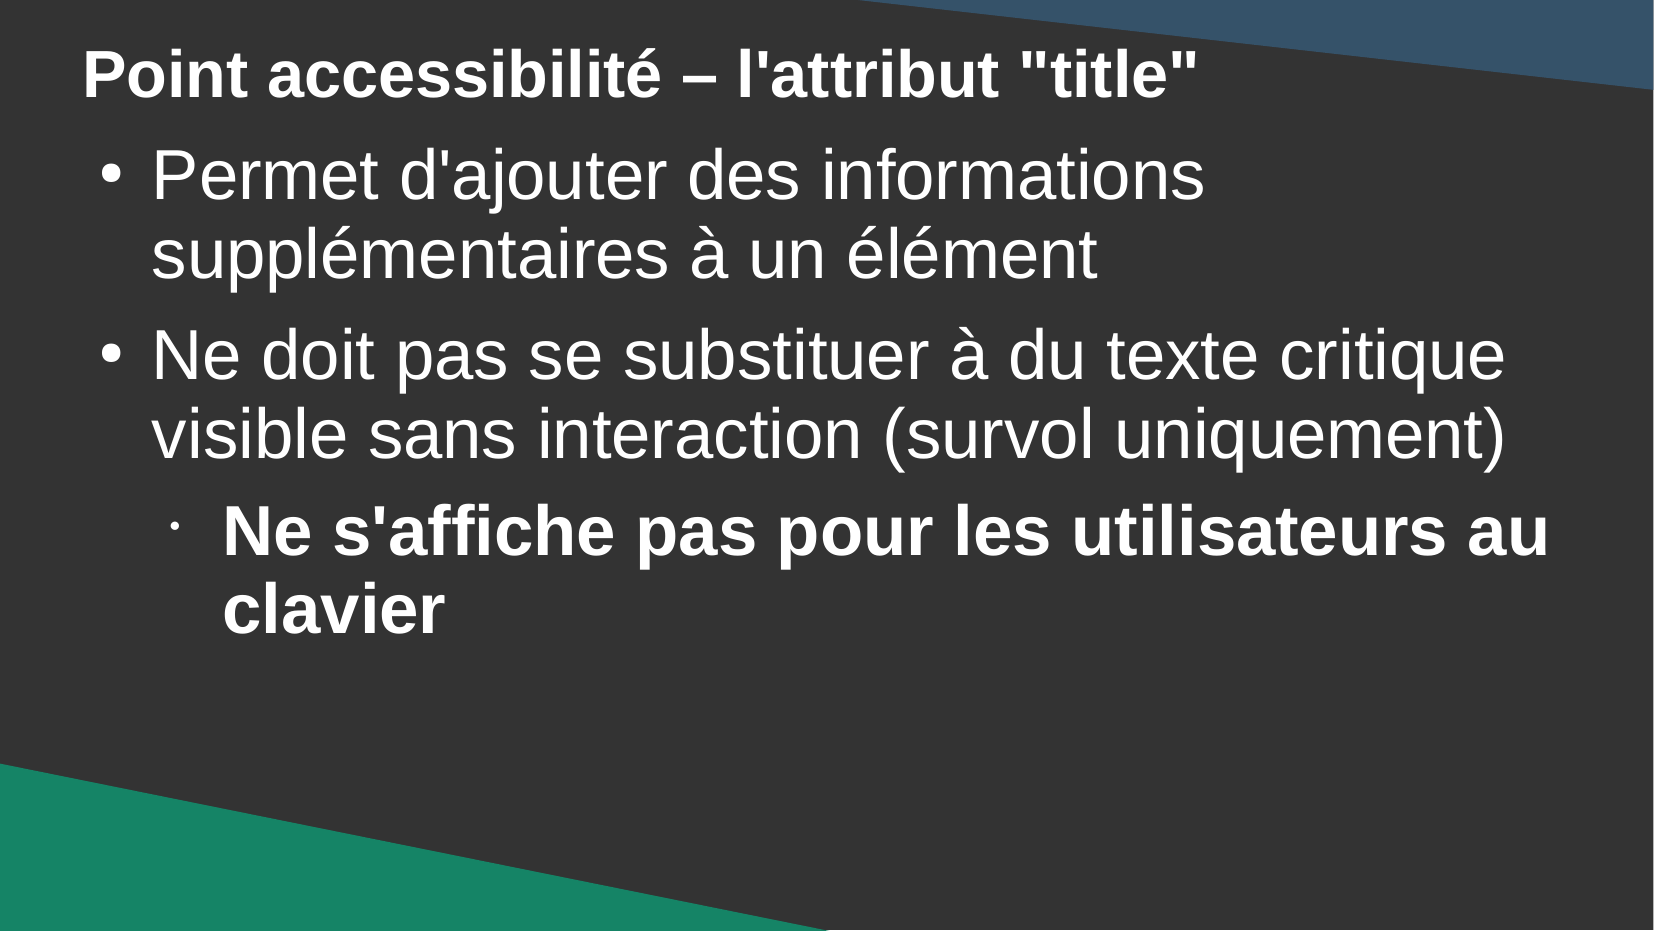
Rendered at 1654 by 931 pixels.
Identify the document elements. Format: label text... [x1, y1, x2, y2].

title Point accessibilité – l'attribut "title" [82, 37, 1571, 122]
text_box [857, 0, 1654, 90]
text_box [0, 763, 830, 931]
list Permet d'ajouter des informations supplémentaires à un élément Ne doit pas se substituer à du texte critique visible sans interaction (survol uniquement) Ne s'affiche pas pour les utilisateurs au clavier [80, 135, 1605, 780]
